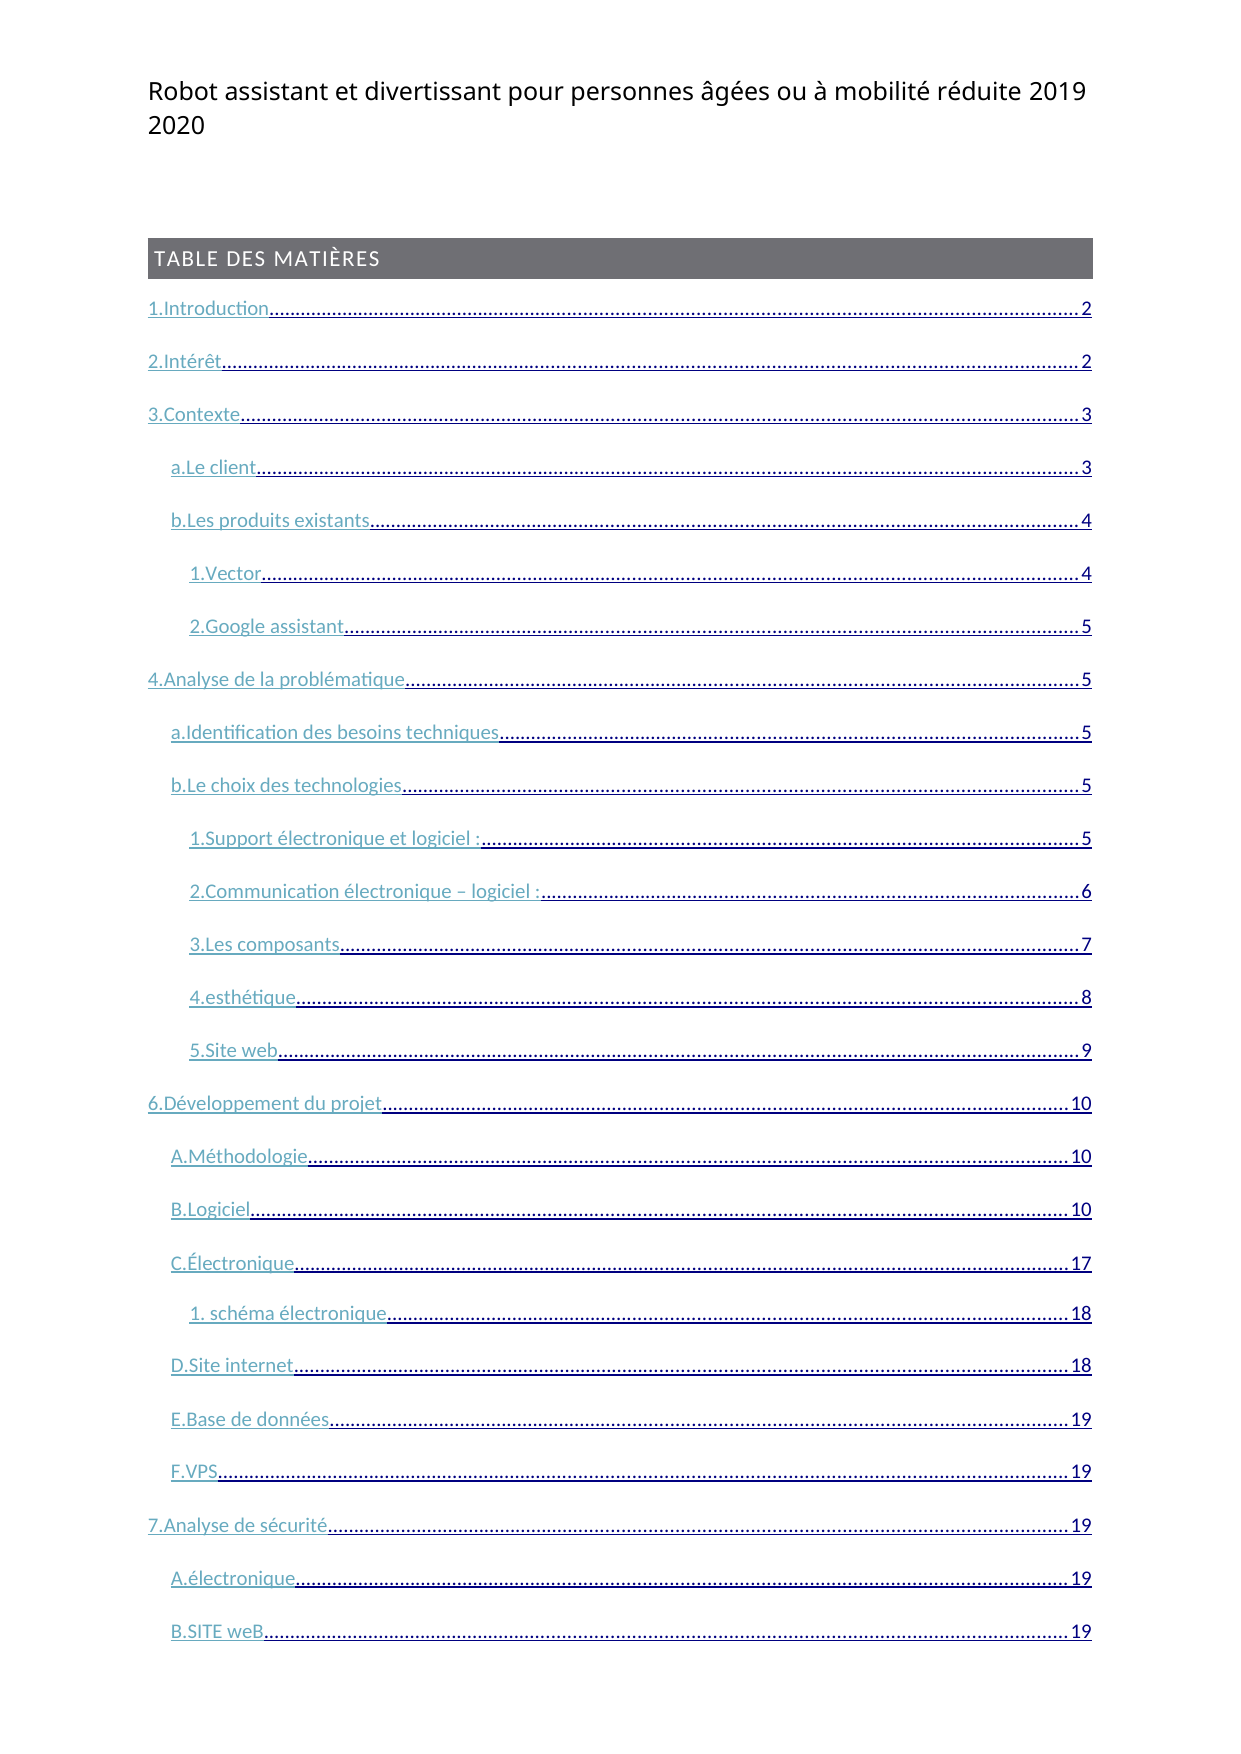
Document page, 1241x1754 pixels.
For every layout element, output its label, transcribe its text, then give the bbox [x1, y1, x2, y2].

text E. Base de données 19 [171, 1404, 1093, 1432]
text a. Le client 3 [171, 452, 1093, 480]
text 2. Communication électronique – logiciel : 6 [189, 876, 1093, 904]
text 2. Intérêt 2 [148, 346, 1093, 374]
text 3. Contexte 3 [148, 399, 1093, 427]
text F. VPS 19 [171, 1457, 1093, 1485]
text 3. Les composants 7 [189, 929, 1093, 957]
text 5. Site web 9 [189, 1036, 1093, 1063]
text 1. Introduction 2 [148, 293, 1093, 321]
text 1. Vector 4 [189, 558, 1093, 586]
text 1. Support électronique et logiciel : 5 [189, 823, 1093, 851]
text Table des matières [154, 244, 1086, 272]
text A. électronique 19 [171, 1563, 1093, 1591]
text B. SITE weB 19 [171, 1616, 1093, 1644]
text B. Logiciel 10 [171, 1194, 1093, 1223]
text C. Électronique 17 [171, 1248, 1093, 1276]
text D. Site internet 18 [171, 1351, 1093, 1379]
text 1. schéma électronique 18 [189, 1301, 1093, 1326]
text 2. Google assistant 5 [189, 611, 1093, 639]
text A. Méthodologie 10 [171, 1142, 1093, 1169]
text 4. Analyse de la problématique 5 [148, 664, 1093, 692]
text 6. Développement du projet 10 [148, 1088, 1093, 1117]
text a. Identification des besoins techniques 5 [171, 717, 1093, 745]
text b. Le choix des technologies 5 [171, 770, 1093, 798]
text 7. Analyse de sécurité 19 [148, 1510, 1093, 1538]
text b. Les produits existants 4 [171, 505, 1093, 533]
text 4. esthétique 8 [189, 982, 1093, 1011]
